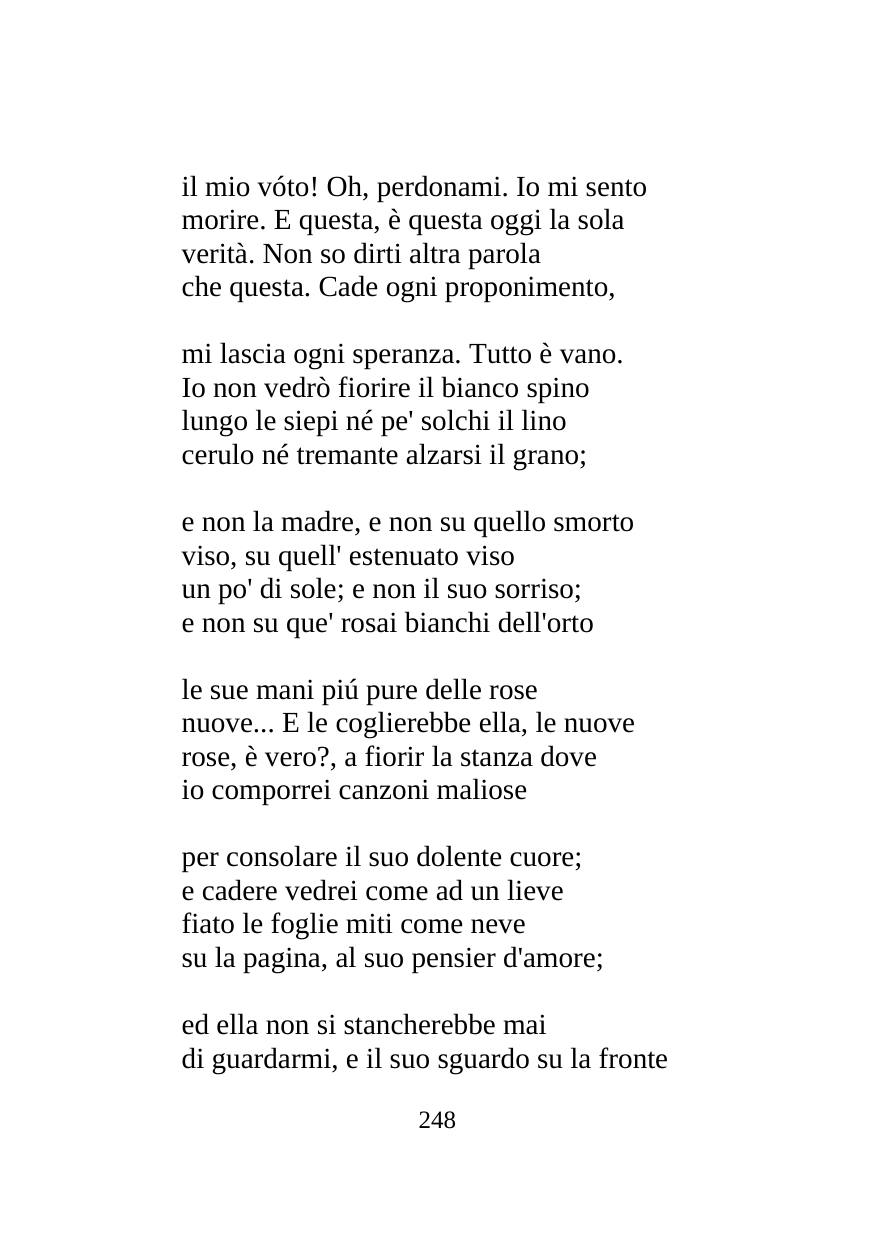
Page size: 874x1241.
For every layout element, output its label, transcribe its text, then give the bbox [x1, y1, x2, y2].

text ed ella non si stancherebbe mai [181, 1007, 693, 1041]
text il mio vóto! Oh, perdonami. Io mi sento [181, 169, 693, 202]
text su la pagina, al suo pensier d'amore; [181, 940, 693, 974]
text per consolare il suo dolente cuore; [181, 839, 693, 873]
text e non la madre, e non su quello smorto [181, 504, 693, 538]
text rose, è vero?, a fiorir la stanza dove [181, 739, 693, 772]
text nuove... E le coglierebbe ella, le nuove [181, 705, 693, 739]
text fiato le foglie miti come neve [181, 907, 693, 940]
text e non su que' rosai bianchi dell'orto [181, 605, 693, 638]
text che questa. Cade ogni proponimento, [181, 269, 693, 303]
text mi lascia ogni speranza. Tutto è vano. [181, 336, 693, 370]
text lungo le siepi né pe' solchi il lino [181, 403, 693, 437]
text cerulo né tremante alzarsi il grano; [181, 437, 693, 471]
text viso, su quell' estenuato viso [181, 538, 693, 571]
text e cadere vedrei come ad un lieve [181, 873, 693, 907]
text di guardarmi, e il suo sguardo su la fronte [181, 1041, 693, 1074]
text un po' di sole; e non il suo sorriso; [181, 571, 693, 605]
text verità. Non so dirti altra parola [181, 236, 693, 269]
text morire. E questa, è questa oggi la sola [181, 202, 693, 236]
text io comporrei canzoni maliose [181, 772, 693, 806]
text le sue mani piú pure delle rose [181, 672, 693, 705]
text Io non vedrò fiorire il bianco spino [181, 370, 693, 403]
